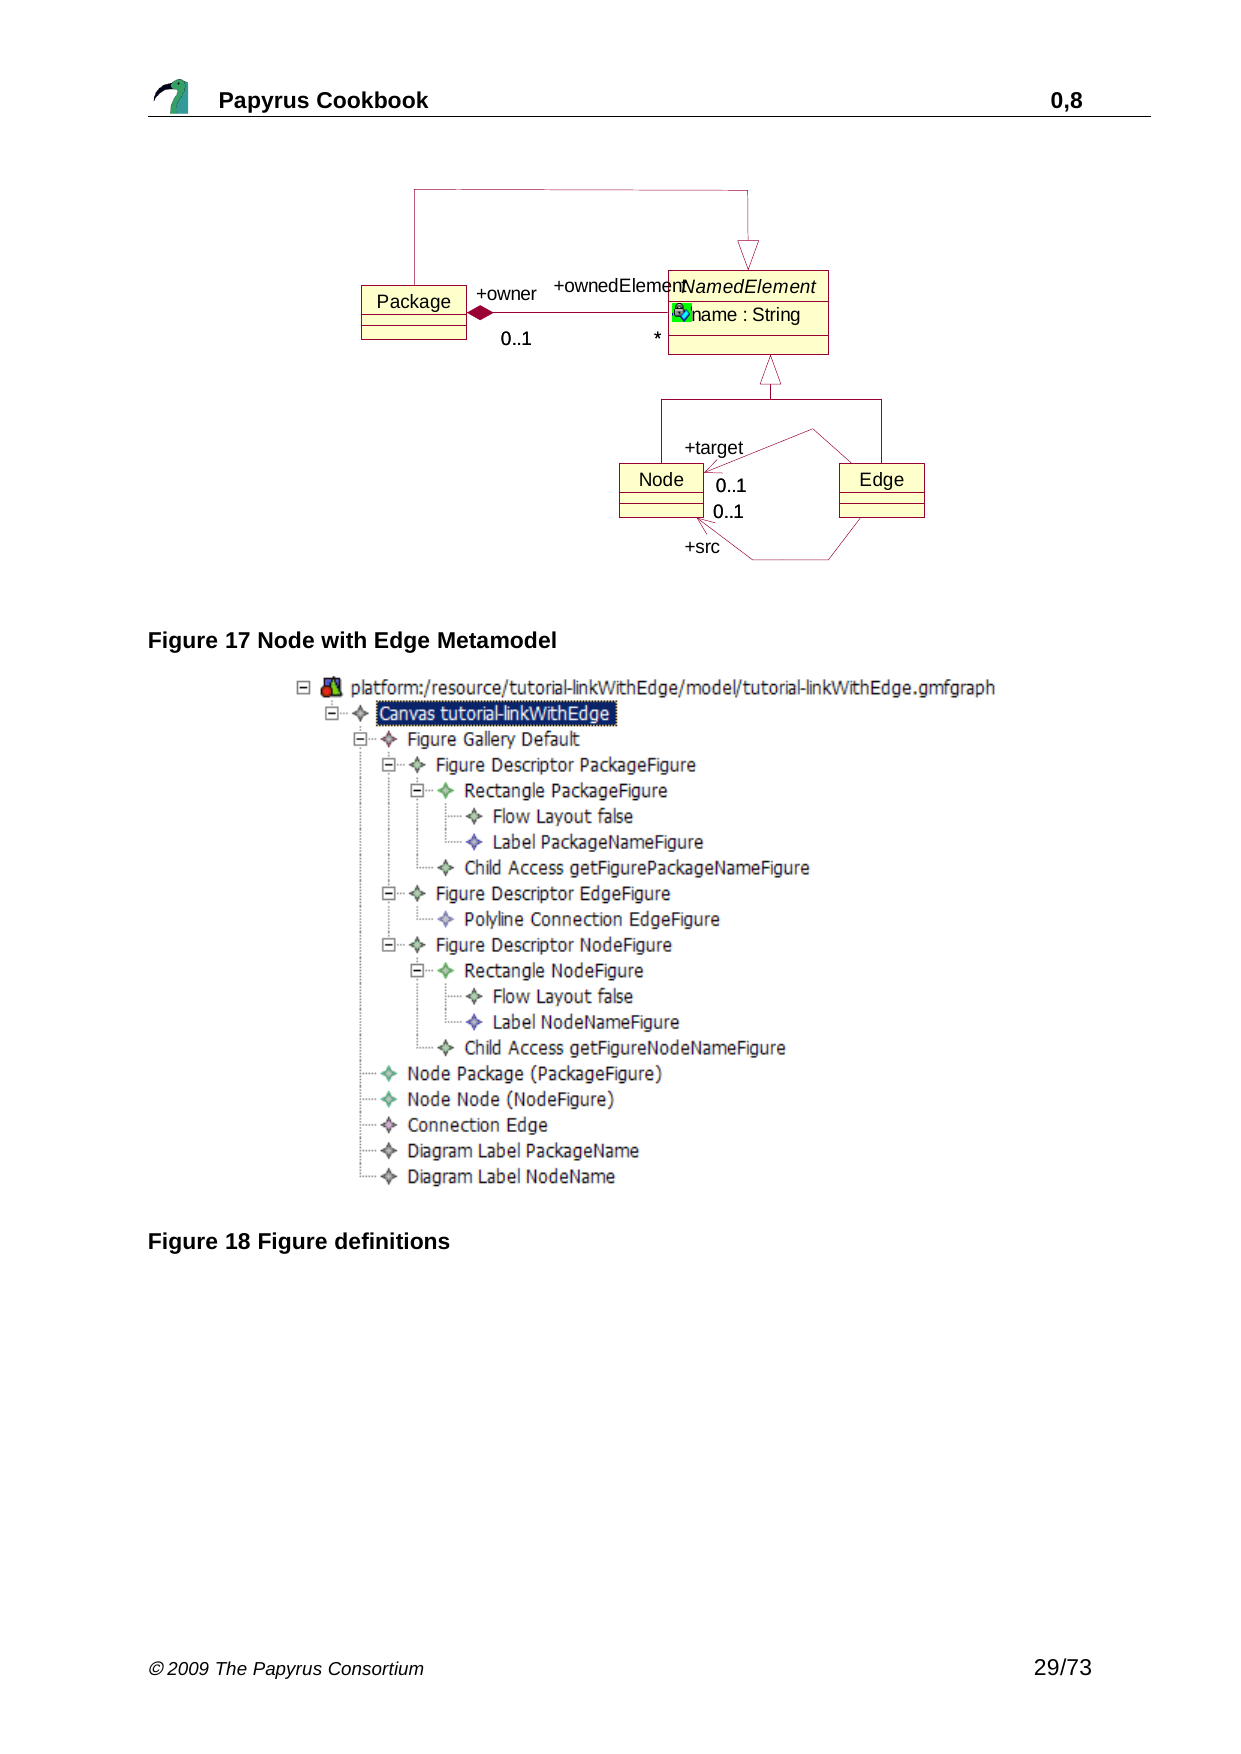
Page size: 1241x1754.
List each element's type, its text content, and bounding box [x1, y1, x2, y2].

picture [288, 675, 1011, 1194]
picture [153, 79, 189, 114]
text Figure 17 Node with Edge Metamodel [148, 627, 1151, 654]
text Figure 18 Figure definitions [148, 1227, 1151, 1254]
